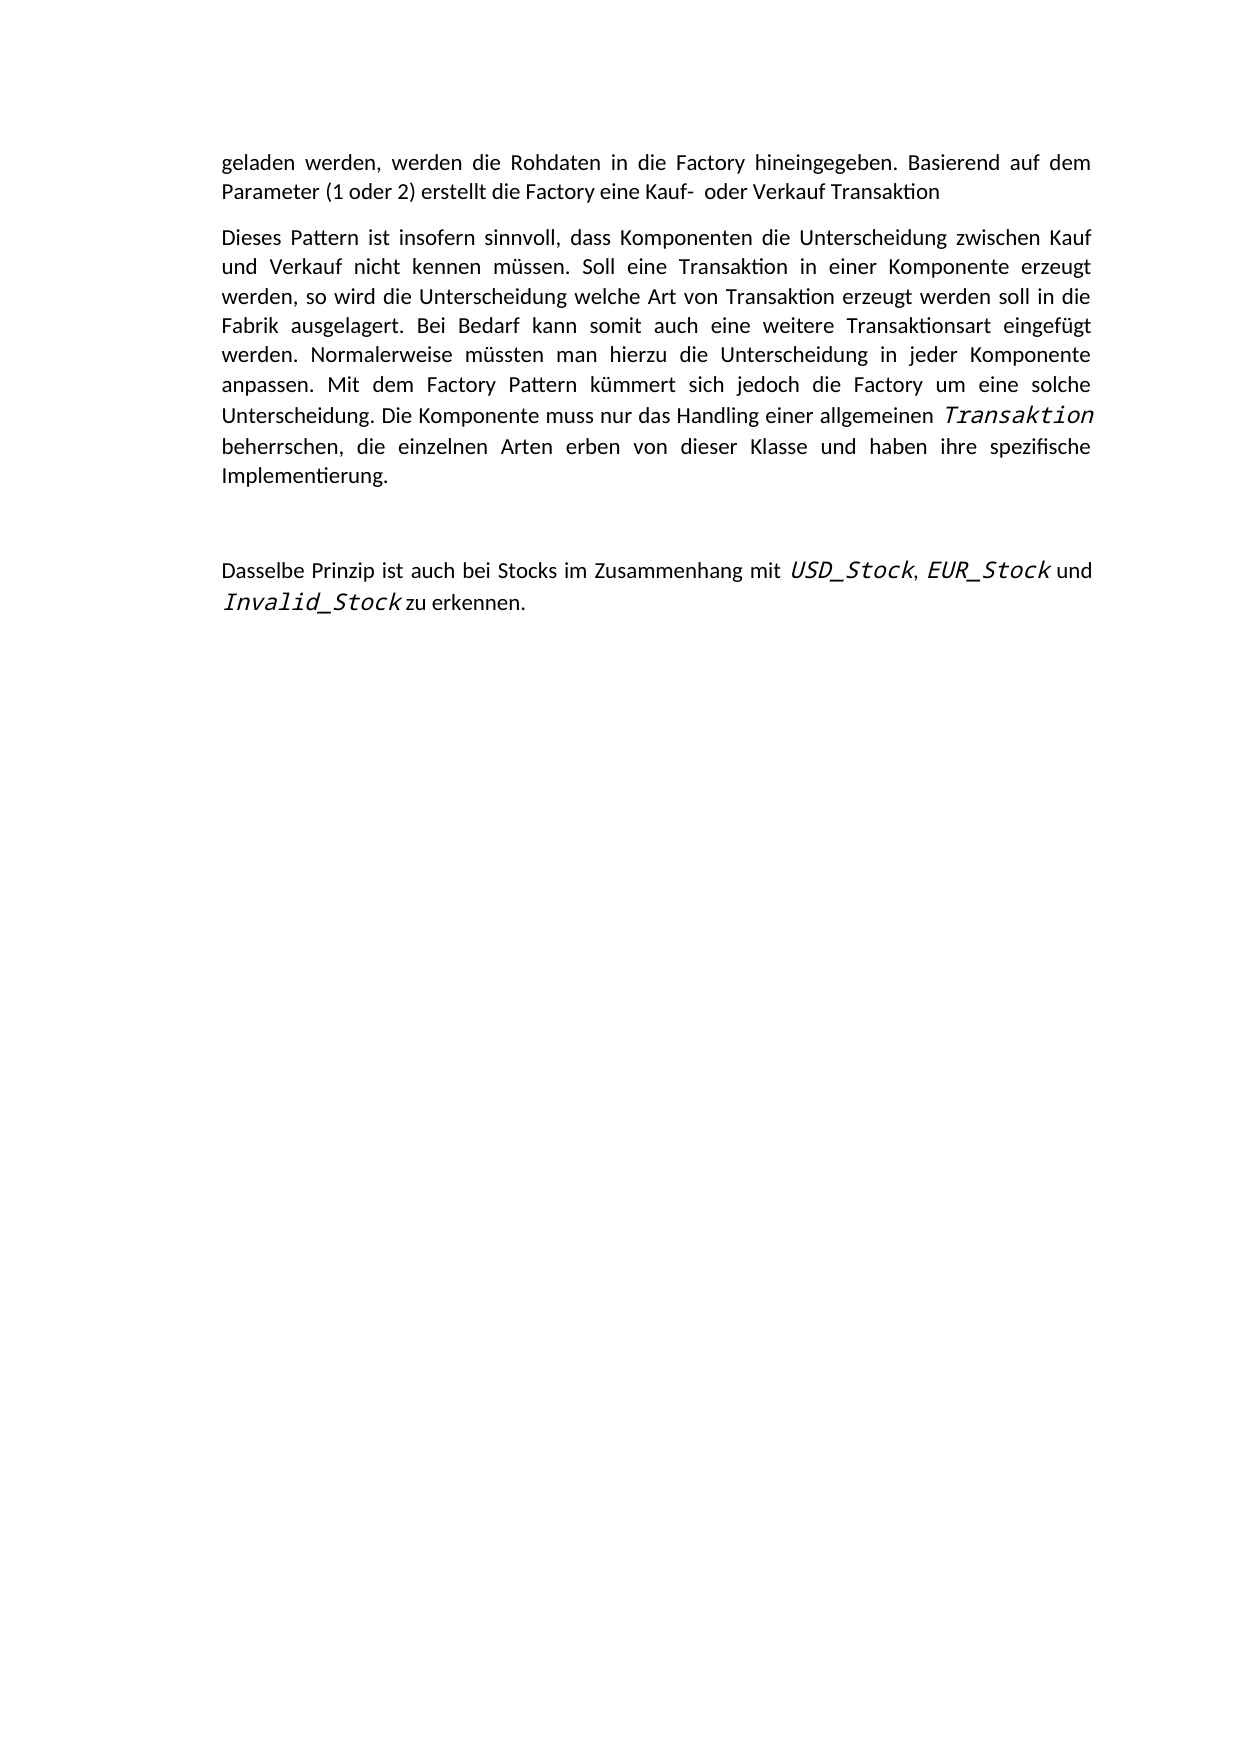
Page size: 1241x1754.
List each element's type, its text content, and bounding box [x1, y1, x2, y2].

text Dieses Pattern ist insofern sinnvoll, dass Komponenten die Unterscheidung zwischen Kauf und Verkauf nicht kennen müssen. Soll eine Transaktion in einer Komponente erzeugt werden, so wird die Unterscheidung welche Art von Transaktion erzeugt werden soll in die Fabrik ausgelagert. Bei Bedarf kann somit auch eine weitere Transaktionsart eingefügt werden. Normalerweise müssten man hierzu die Unterscheidung in jeder Komponente anpassen. Mit dem Factory Pattern kümmert sich jedoch die Factory um eine solche Unterscheidung. Die Komponente muss nur das Handling einer allgemeinen Transaktion beherrschen, die einzelnen Arten erben von dieser Klasse und haben ihre spezifische Implementierung. [221, 223, 1093, 489]
text geladen werden, werden die Rohdaten in die Factory hineingegeben. Basierend auf dem Parameter (1 oder 2) erstellt die Factory eine Kauf- oder Verkauf Transaktion [221, 148, 1093, 205]
text Dasselbe Prinzip ist auch bei Stocks im Zusammenhang mit USD_Stock, EUR_Stock und Invalid_Stock zu erkennen. [221, 553, 1093, 618]
